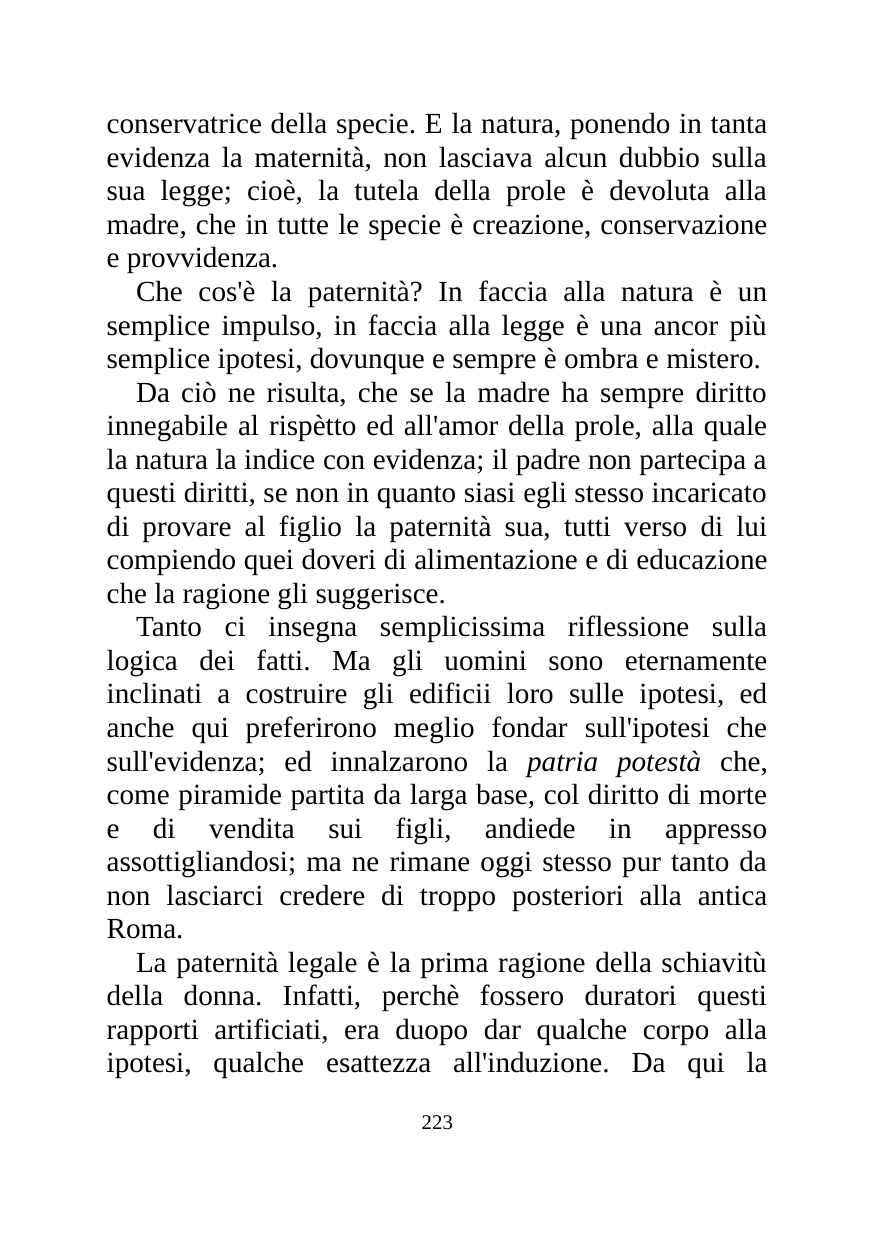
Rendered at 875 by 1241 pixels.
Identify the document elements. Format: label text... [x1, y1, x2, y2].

text La paternità legale è la prima ragione della schiavitù della donna. Infatti, perchè fossero duratori questi rapporti artificiati, era duopo dar qualche corpo alla ipotesi, qualche esattezza all'induzione. Da qui la [106, 945, 768, 1079]
text conservatrice della specie. E la natura, ponendo in tanta evidenza la maternità, non lasciava alcun dubbio sulla sua legge; cioè, la tutela della prole è devoluta alla madre, che in tutte le specie è creazione, conservazione e provvidenza. [106, 106, 768, 274]
text Tanto ci insegna semplicissima riflessione sulla logica dei fatti. Ma gli uomini sono eternamente inclinati a costruire gli edificii loro sulle ipotesi, ed anche qui preferirono meglio fondar sull'ipotesi che sull'evidenza; ed innalzarono la patria potestà che, come piramide partita da larga base, col diritto di morte e di vendita sui figli, andiede in appresso assottigliandosi; ma ne rimane oggi stesso pur tanto da non lasciarci credere di troppo posteriori alla antica Roma. [106, 609, 768, 945]
text Che cos'è la paternità? In faccia alla natura è un semplice impulso, in faccia alla legge è una ancor più semplice ipotesi, dovunque e sempre è ombra e mistero. [106, 274, 768, 375]
text Da ciò ne risulta, che se la madre ha sempre diritto innegabile al rispètto ed all'amor della prole, alla quale la natura la indice con evidenza; il padre non partecipa a questi diritti, se non in quanto siasi egli stesso incaricato di provare al figlio la paternità sua, tutti verso di lui compiendo quei doveri di alimentazione e di educazione che la ragione gli suggerisce. [106, 375, 768, 609]
